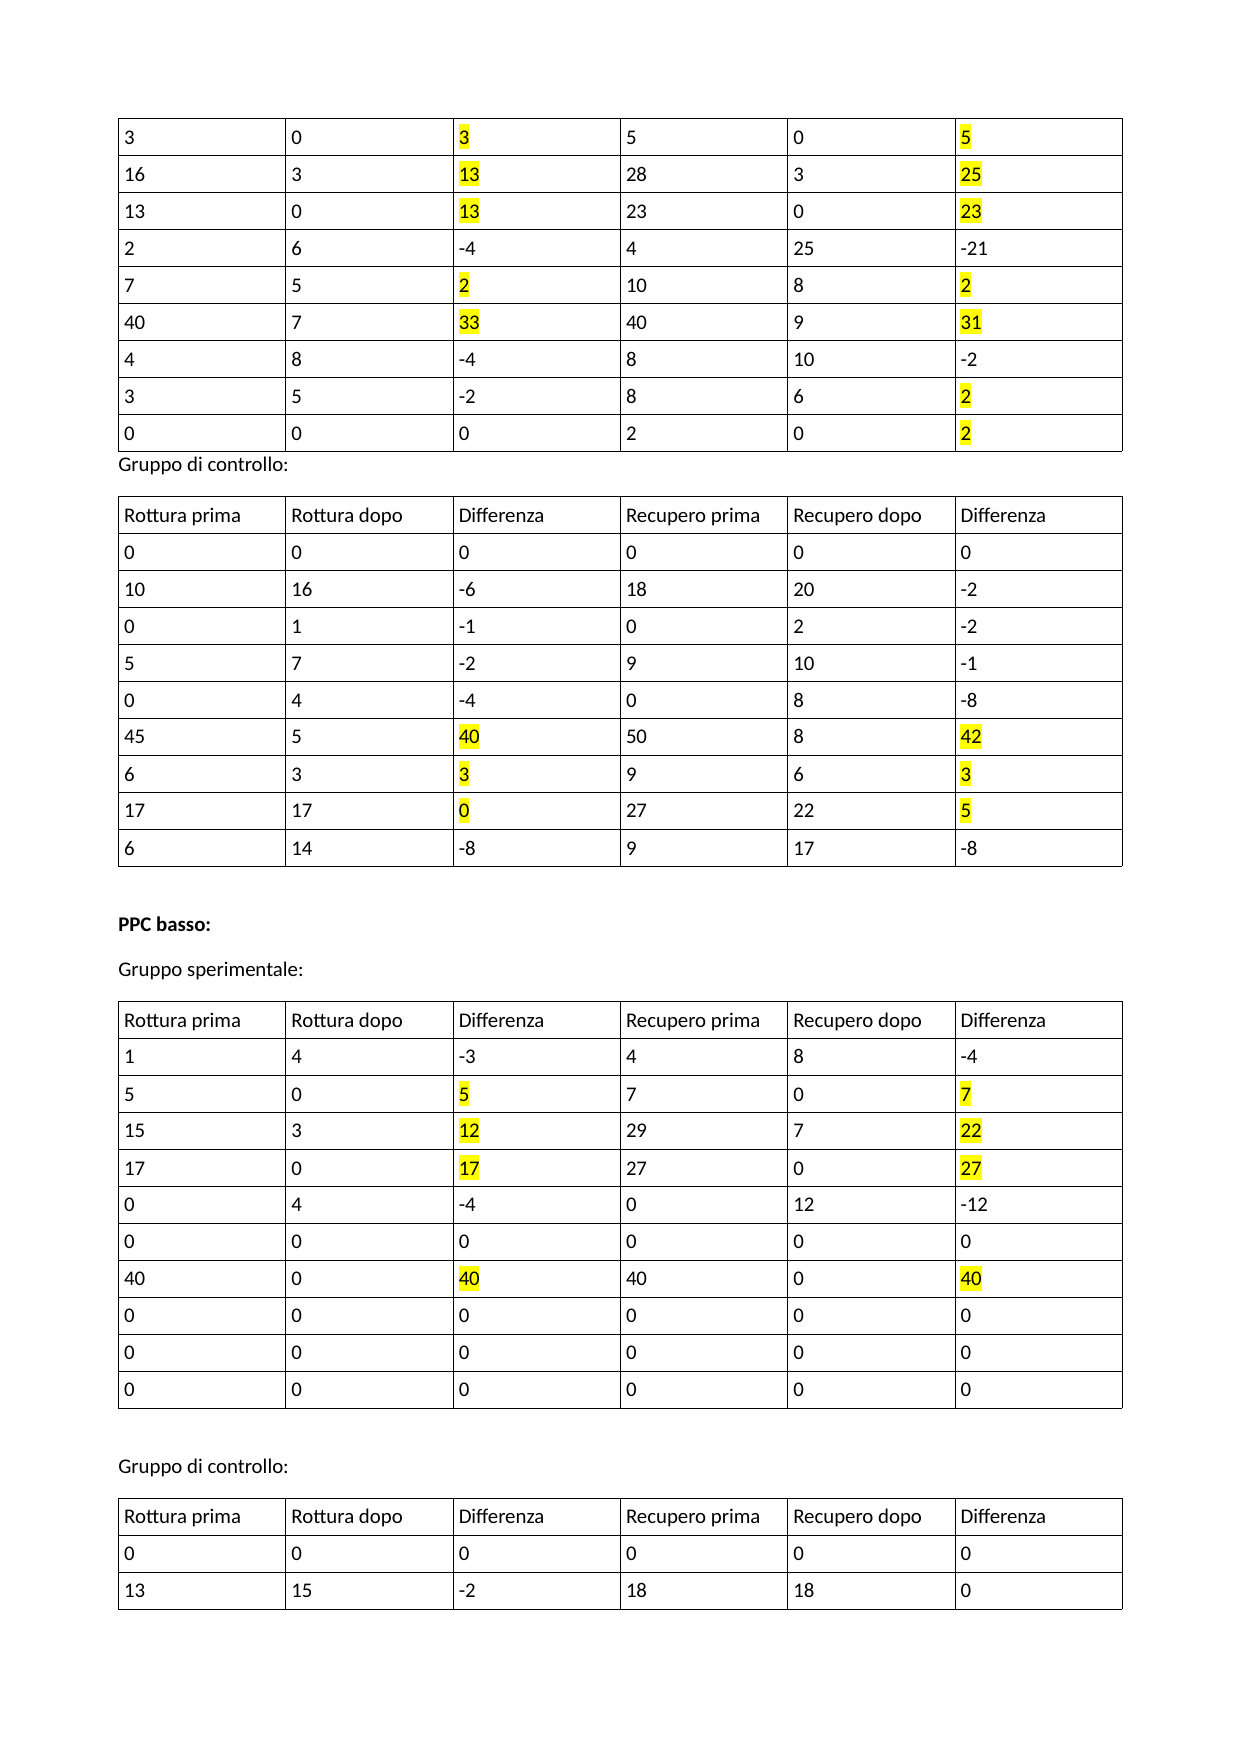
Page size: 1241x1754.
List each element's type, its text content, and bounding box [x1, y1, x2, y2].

table_cell 0 [621, 1224, 787, 1260]
table_cell 33 [454, 304, 620, 340]
table_cell 4 [119, 341, 285, 377]
table_cell 0 [621, 1298, 787, 1334]
table_cell -4 [956, 1039, 1122, 1075]
table_cell 2 [956, 415, 1122, 451]
table_cell 0 [454, 1536, 620, 1572]
table_cell 40 [956, 1261, 1122, 1297]
table_cell 0 [956, 1372, 1122, 1408]
table_cell -2 [454, 378, 620, 414]
table_cell 13 [454, 156, 620, 192]
table_cell 0 [788, 534, 955, 570]
table_cell 2 [956, 267, 1122, 303]
table_cell 5 [286, 378, 453, 414]
table_cell 13 [119, 1573, 285, 1609]
table_cell 0 [119, 534, 285, 570]
table_cell 0 [788, 1298, 955, 1334]
table_cell 0 [621, 1372, 787, 1408]
table_cell -2 [956, 341, 1122, 377]
table_cell 0 [621, 682, 787, 718]
table_cell 40 [119, 1261, 285, 1297]
table_cell 22 [788, 793, 955, 829]
table_cell 8 [621, 378, 787, 414]
table_cell 0 [788, 119, 955, 155]
table_cell 3 [286, 156, 453, 192]
text Gruppo sperimentale: [118, 956, 1122, 981]
table_cell 18 [621, 1573, 787, 1609]
table_cell 29 [621, 1113, 787, 1149]
table_cell 3 [454, 119, 620, 155]
table_cell -6 [454, 571, 620, 607]
table_cell 17 [286, 793, 453, 829]
table_cell 0 [119, 682, 285, 718]
table_header Rottura prima [119, 1499, 285, 1535]
table_cell 0 [119, 1187, 285, 1223]
table_cell -2 [956, 571, 1122, 607]
table_header Recupero prima [621, 1499, 787, 1535]
table_cell 2 [621, 415, 787, 451]
table_header Differenza [956, 497, 1122, 533]
table_cell 40 [454, 1261, 620, 1297]
table_cell 0 [119, 608, 285, 644]
table_cell 40 [454, 719, 620, 755]
table_cell -8 [956, 682, 1122, 718]
table_header Differenza [956, 1499, 1122, 1535]
table_cell 0 [119, 415, 285, 451]
table_cell 0 [621, 608, 787, 644]
table_cell 6 [286, 230, 453, 266]
table_cell 0 [956, 534, 1122, 570]
table_cell 2 [119, 230, 285, 266]
table_cell 10 [119, 571, 285, 607]
table_cell 4 [286, 1187, 453, 1223]
table_header Rottura prima [119, 497, 285, 533]
table_cell 0 [119, 1536, 285, 1572]
table_cell 0 [286, 1335, 453, 1371]
table_cell 22 [956, 1113, 1122, 1149]
table_cell 16 [286, 571, 453, 607]
table_cell 5 [621, 119, 787, 155]
table_cell 0 [788, 1224, 955, 1260]
table_cell 17 [119, 793, 285, 829]
table_cell -1 [454, 608, 620, 644]
table_cell 0 [286, 193, 453, 229]
table_cell 0 [286, 1076, 453, 1112]
table_cell 27 [621, 1150, 787, 1186]
table_cell 0 [286, 1298, 453, 1334]
table_cell -8 [454, 830, 620, 866]
table_cell -2 [956, 608, 1122, 644]
table_cell 17 [454, 1150, 620, 1186]
table_cell 9 [621, 756, 787, 792]
table_header Recupero dopo [788, 497, 955, 533]
table_cell 0 [956, 1298, 1122, 1334]
table_cell 15 [286, 1573, 453, 1609]
table_cell 7 [119, 267, 285, 303]
table_cell 0 [788, 1536, 955, 1572]
table_cell -8 [956, 830, 1122, 866]
table_cell 0 [788, 415, 955, 451]
table_cell 5 [956, 793, 1122, 829]
table_cell 3 [119, 378, 285, 414]
table_cell 0 [286, 415, 453, 451]
table_header Rottura dopo [286, 1499, 453, 1535]
table_cell 25 [788, 230, 955, 266]
table_cell 2 [788, 608, 955, 644]
table_cell -3 [454, 1039, 620, 1075]
text Gruppo di controllo: [118, 452, 1122, 476]
table_cell 9 [788, 304, 955, 340]
table_cell 1 [286, 608, 453, 644]
table_cell 3 [119, 119, 285, 155]
table_header Recupero prima [621, 1002, 787, 1038]
table_cell 2 [956, 378, 1122, 414]
table_cell 13 [454, 193, 620, 229]
table_header Rottura prima [119, 1002, 285, 1038]
table_cell 0 [286, 119, 453, 155]
table_cell 3 [956, 756, 1122, 792]
table_cell 0 [621, 1536, 787, 1572]
table_cell 20 [788, 571, 955, 607]
table_cell 25 [956, 156, 1122, 192]
table_cell 0 [454, 534, 620, 570]
table_cell 7 [621, 1076, 787, 1112]
table_cell 0 [956, 1335, 1122, 1371]
table_cell 13 [119, 193, 285, 229]
table_header Recupero dopo [788, 1002, 955, 1038]
table_cell 40 [119, 304, 285, 340]
table_cell 0 [119, 1335, 285, 1371]
table_header Rottura dopo [286, 1002, 453, 1038]
table_cell 2 [454, 267, 620, 303]
table_cell 7 [286, 304, 453, 340]
table_cell 5 [286, 719, 453, 755]
table_cell 10 [621, 267, 787, 303]
table_cell 23 [956, 193, 1122, 229]
table_cell 8 [788, 682, 955, 718]
table_cell 0 [621, 534, 787, 570]
table_cell 10 [788, 645, 955, 681]
table_cell 0 [286, 1536, 453, 1572]
table_header Differenza [956, 1002, 1122, 1038]
table_cell 27 [621, 793, 787, 829]
table_cell 8 [788, 719, 955, 755]
table_cell 0 [788, 193, 955, 229]
table_cell 0 [621, 1187, 787, 1223]
table_cell 7 [286, 645, 453, 681]
table_cell 0 [286, 534, 453, 570]
table_cell 5 [454, 1076, 620, 1112]
table_cell 0 [788, 1076, 955, 1112]
table_cell 9 [621, 645, 787, 681]
table_cell 0 [454, 415, 620, 451]
table_cell 0 [956, 1573, 1122, 1609]
table_cell 7 [788, 1113, 955, 1149]
table_cell -1 [956, 645, 1122, 681]
table_cell 0 [119, 1372, 285, 1408]
table_cell -2 [454, 645, 620, 681]
table_cell 0 [788, 1150, 955, 1186]
table_cell -4 [454, 682, 620, 718]
table_cell 0 [956, 1536, 1122, 1572]
table_cell 0 [788, 1261, 955, 1297]
table_header Differenza [454, 1499, 620, 1535]
table_cell 5 [956, 119, 1122, 155]
table_cell 4 [621, 1039, 787, 1075]
table_cell -4 [454, 1187, 620, 1223]
table_cell 0 [286, 1261, 453, 1297]
table_cell 27 [956, 1150, 1122, 1186]
table_cell 10 [788, 341, 955, 377]
table_cell 8 [788, 1039, 955, 1075]
table_cell -4 [454, 341, 620, 377]
table_header Differenza [454, 1002, 620, 1038]
table_cell 5 [119, 1076, 285, 1112]
table_cell 4 [621, 230, 787, 266]
table_cell 42 [956, 719, 1122, 755]
table_cell 3 [788, 156, 955, 192]
table_cell 0 [454, 1335, 620, 1371]
table_cell 15 [119, 1113, 285, 1149]
table_cell -12 [956, 1187, 1122, 1223]
table_cell 5 [119, 645, 285, 681]
table_cell 0 [286, 1150, 453, 1186]
table_cell 4 [286, 682, 453, 718]
text PPC basso: [118, 911, 1122, 936]
table_cell 3 [454, 756, 620, 792]
table_cell 28 [621, 156, 787, 192]
table_cell 40 [621, 1261, 787, 1297]
table_cell 0 [454, 793, 620, 829]
table_cell 23 [621, 193, 787, 229]
table_cell 0 [788, 1372, 955, 1408]
table_cell 8 [788, 267, 955, 303]
table_cell 7 [956, 1076, 1122, 1112]
table_cell 4 [286, 1039, 453, 1075]
table_cell 17 [119, 1150, 285, 1186]
table_cell -2 [454, 1573, 620, 1609]
table_cell 9 [621, 830, 787, 866]
table_cell 0 [286, 1224, 453, 1260]
table_cell 1 [119, 1039, 285, 1075]
table_cell 0 [454, 1298, 620, 1334]
table_header Recupero dopo [788, 1499, 955, 1535]
table_cell 8 [286, 341, 453, 377]
text Gruppo di controllo: [118, 1453, 1122, 1478]
table_cell 5 [286, 267, 453, 303]
table_cell 0 [956, 1224, 1122, 1260]
table_header Differenza [454, 497, 620, 533]
table_cell 50 [621, 719, 787, 755]
table_cell 18 [621, 571, 787, 607]
table_cell 6 [788, 378, 955, 414]
table_cell 6 [119, 830, 285, 866]
table_cell 0 [454, 1372, 620, 1408]
table_cell 3 [286, 756, 453, 792]
table_cell 6 [119, 756, 285, 792]
table_cell 31 [956, 304, 1122, 340]
table_cell 18 [788, 1573, 955, 1609]
table_cell 17 [788, 830, 955, 866]
table_cell 0 [788, 1335, 955, 1371]
table_cell 45 [119, 719, 285, 755]
table_cell 0 [286, 1372, 453, 1408]
table_cell 6 [788, 756, 955, 792]
table_cell 3 [286, 1113, 453, 1149]
table_cell 8 [621, 341, 787, 377]
table_header Rottura dopo [286, 497, 453, 533]
table_cell 0 [119, 1298, 285, 1334]
table_cell 0 [119, 1224, 285, 1260]
table_cell -21 [956, 230, 1122, 266]
table_header Recupero prima [621, 497, 787, 533]
table_cell 40 [621, 304, 787, 340]
table_cell 12 [454, 1113, 620, 1149]
table_cell 16 [119, 156, 285, 192]
table_cell 12 [788, 1187, 955, 1223]
table_cell 0 [454, 1224, 620, 1260]
table_cell 14 [286, 830, 453, 866]
table_cell -4 [454, 230, 620, 266]
table_cell 0 [621, 1335, 787, 1371]
